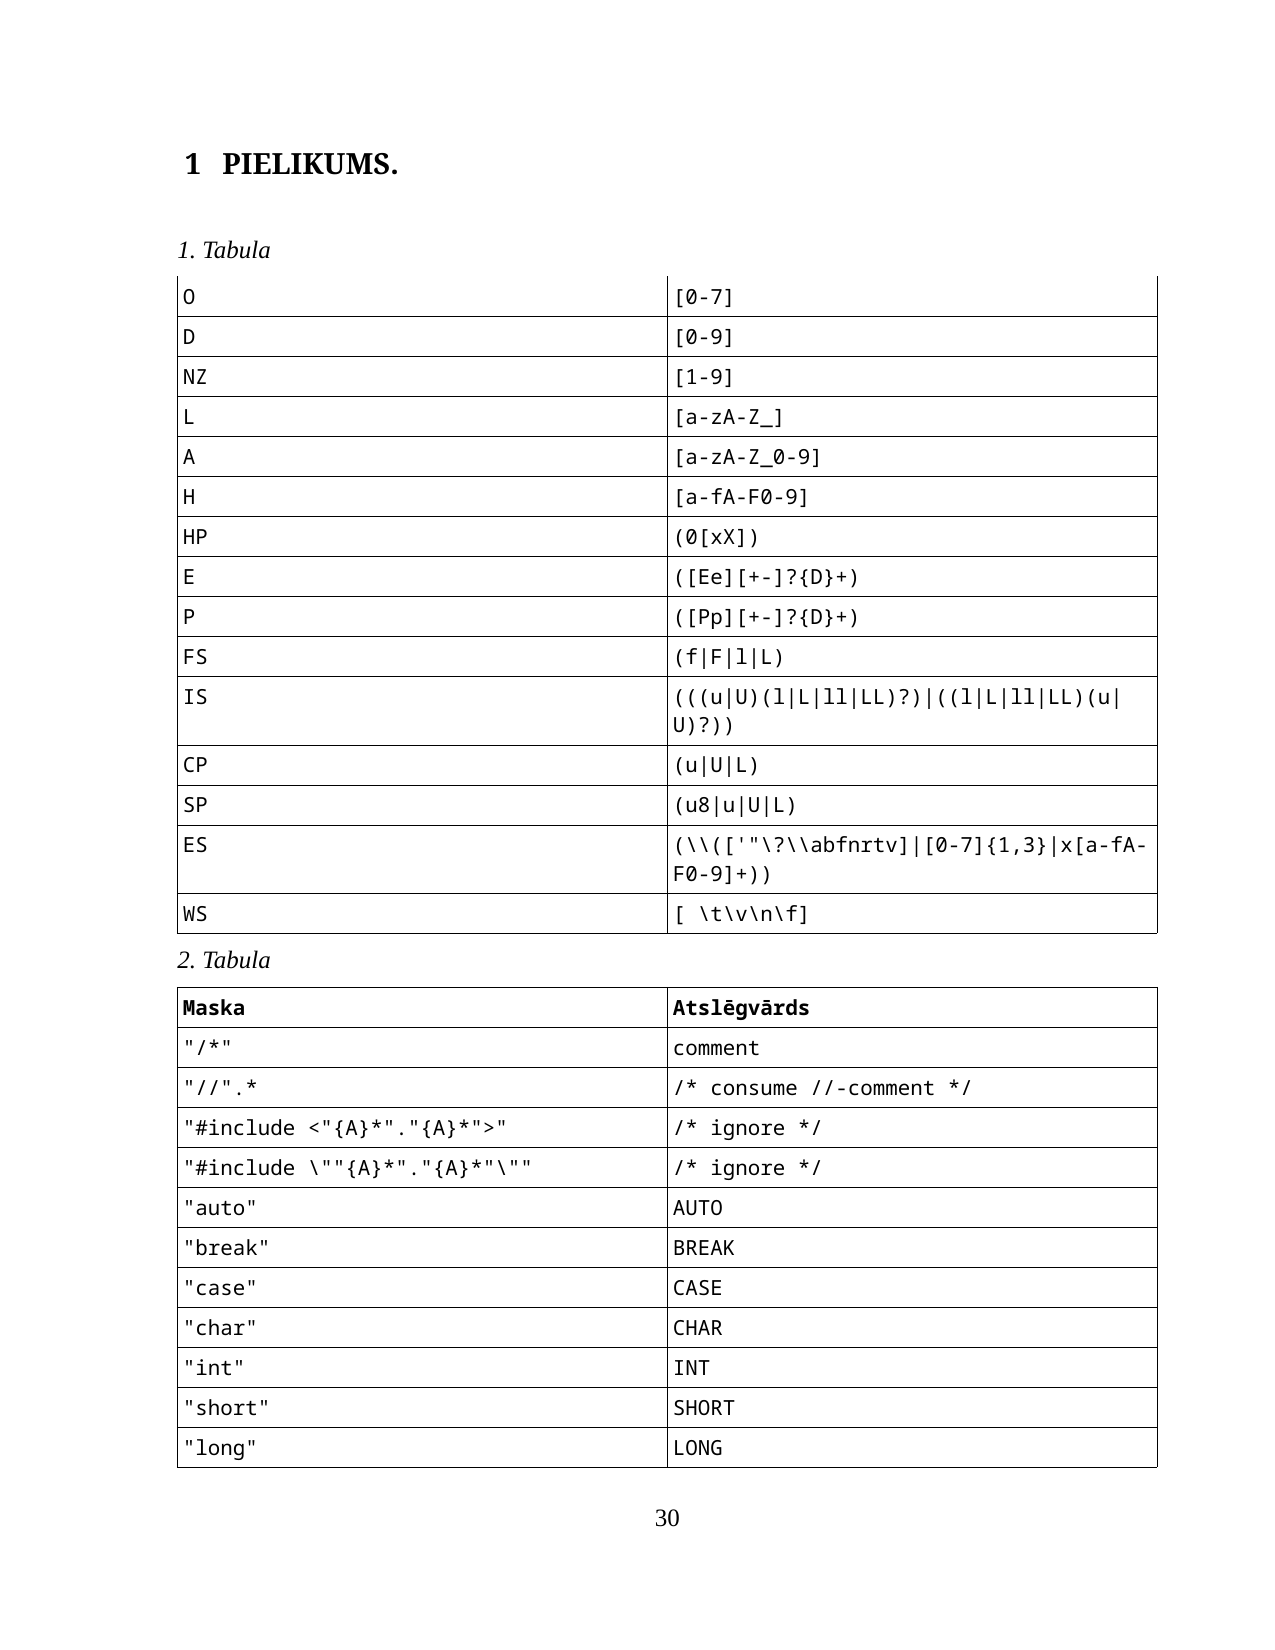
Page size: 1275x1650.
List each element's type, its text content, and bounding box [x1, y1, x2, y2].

table_cell ([Ee][+-]?{D}+) [668, 557, 1157, 596]
table_cell [0-9] [668, 317, 1157, 356]
table_cell /* ignore */ [668, 1148, 1157, 1187]
table_cell IS [178, 677, 667, 744]
table_cell comment [668, 1028, 1157, 1067]
table_cell HP [178, 517, 667, 556]
table_header [0-7] [668, 276, 1157, 316]
table_cell BREAK [668, 1228, 1157, 1267]
table_cell CASE [668, 1268, 1157, 1307]
subtitle Pielikums. [177, 143, 1157, 183]
table_cell [a-zA-Z_0-9] [668, 437, 1157, 476]
table_cell "int" [178, 1348, 667, 1387]
table_header O [178, 276, 667, 316]
table_cell (f|F|l|L) [668, 637, 1157, 676]
table_cell "char" [178, 1308, 667, 1347]
table_cell L [178, 397, 667, 436]
table_cell SP [178, 786, 667, 824]
table_cell LONG [668, 1428, 1157, 1467]
table_cell INT [668, 1348, 1157, 1387]
table_cell (((u|U)(l|L|ll|LL)?)|((l|L|ll|LL)(u|U)?)) [668, 677, 1157, 744]
table_header Atslēgvārds [668, 988, 1157, 1027]
table_cell "auto" [178, 1188, 667, 1227]
text 2. Tabula [177, 946, 1157, 974]
table_cell "#include \""{A}*"."{A}*"\"" [178, 1148, 667, 1187]
table_cell "//".* [178, 1068, 667, 1107]
table_cell [ \t\v\n\f] [668, 894, 1157, 933]
table_cell "long" [178, 1428, 667, 1467]
table_cell (u8|u|U|L) [668, 786, 1157, 824]
table_cell ([Pp][+-]?{D}+) [668, 597, 1157, 636]
table_cell CP [178, 746, 667, 784]
table_cell P [178, 597, 667, 636]
table_cell "/*" [178, 1028, 667, 1067]
table_cell "break" [178, 1228, 667, 1267]
table_cell E [178, 557, 667, 596]
table_cell D [178, 317, 667, 356]
table_cell A [178, 437, 667, 476]
table_cell "#include <"{A}*"."{A}*">" [178, 1108, 667, 1147]
table_cell (0[xX]) [668, 517, 1157, 556]
table_cell H [178, 477, 667, 516]
table_cell "case" [178, 1268, 667, 1307]
table_cell SHORT [668, 1388, 1157, 1427]
table_cell [1-9] [668, 357, 1157, 396]
table_cell (u|U|L) [668, 746, 1157, 784]
table_cell "short" [178, 1388, 667, 1427]
table_header Maska [178, 988, 667, 1027]
table_cell ES [178, 826, 667, 893]
table_cell [a-zA-Z_] [668, 397, 1157, 436]
table_cell /* ignore */ [668, 1108, 1157, 1147]
text 1. Tabula [177, 235, 1157, 264]
table_cell WS [178, 894, 667, 933]
table_cell /* consume //-comment */ [668, 1068, 1157, 1107]
table_cell CHAR [668, 1308, 1157, 1347]
table_cell [a-fA-F0-9] [668, 477, 1157, 516]
table_cell (\\(['"\?\\abfnrtv]|[0-7]{1,3}|x[a-fA-F0-9]+)) [668, 826, 1157, 893]
table_cell FS [178, 637, 667, 676]
table_cell AUTO [668, 1188, 1157, 1227]
table_cell NZ [178, 357, 667, 396]
